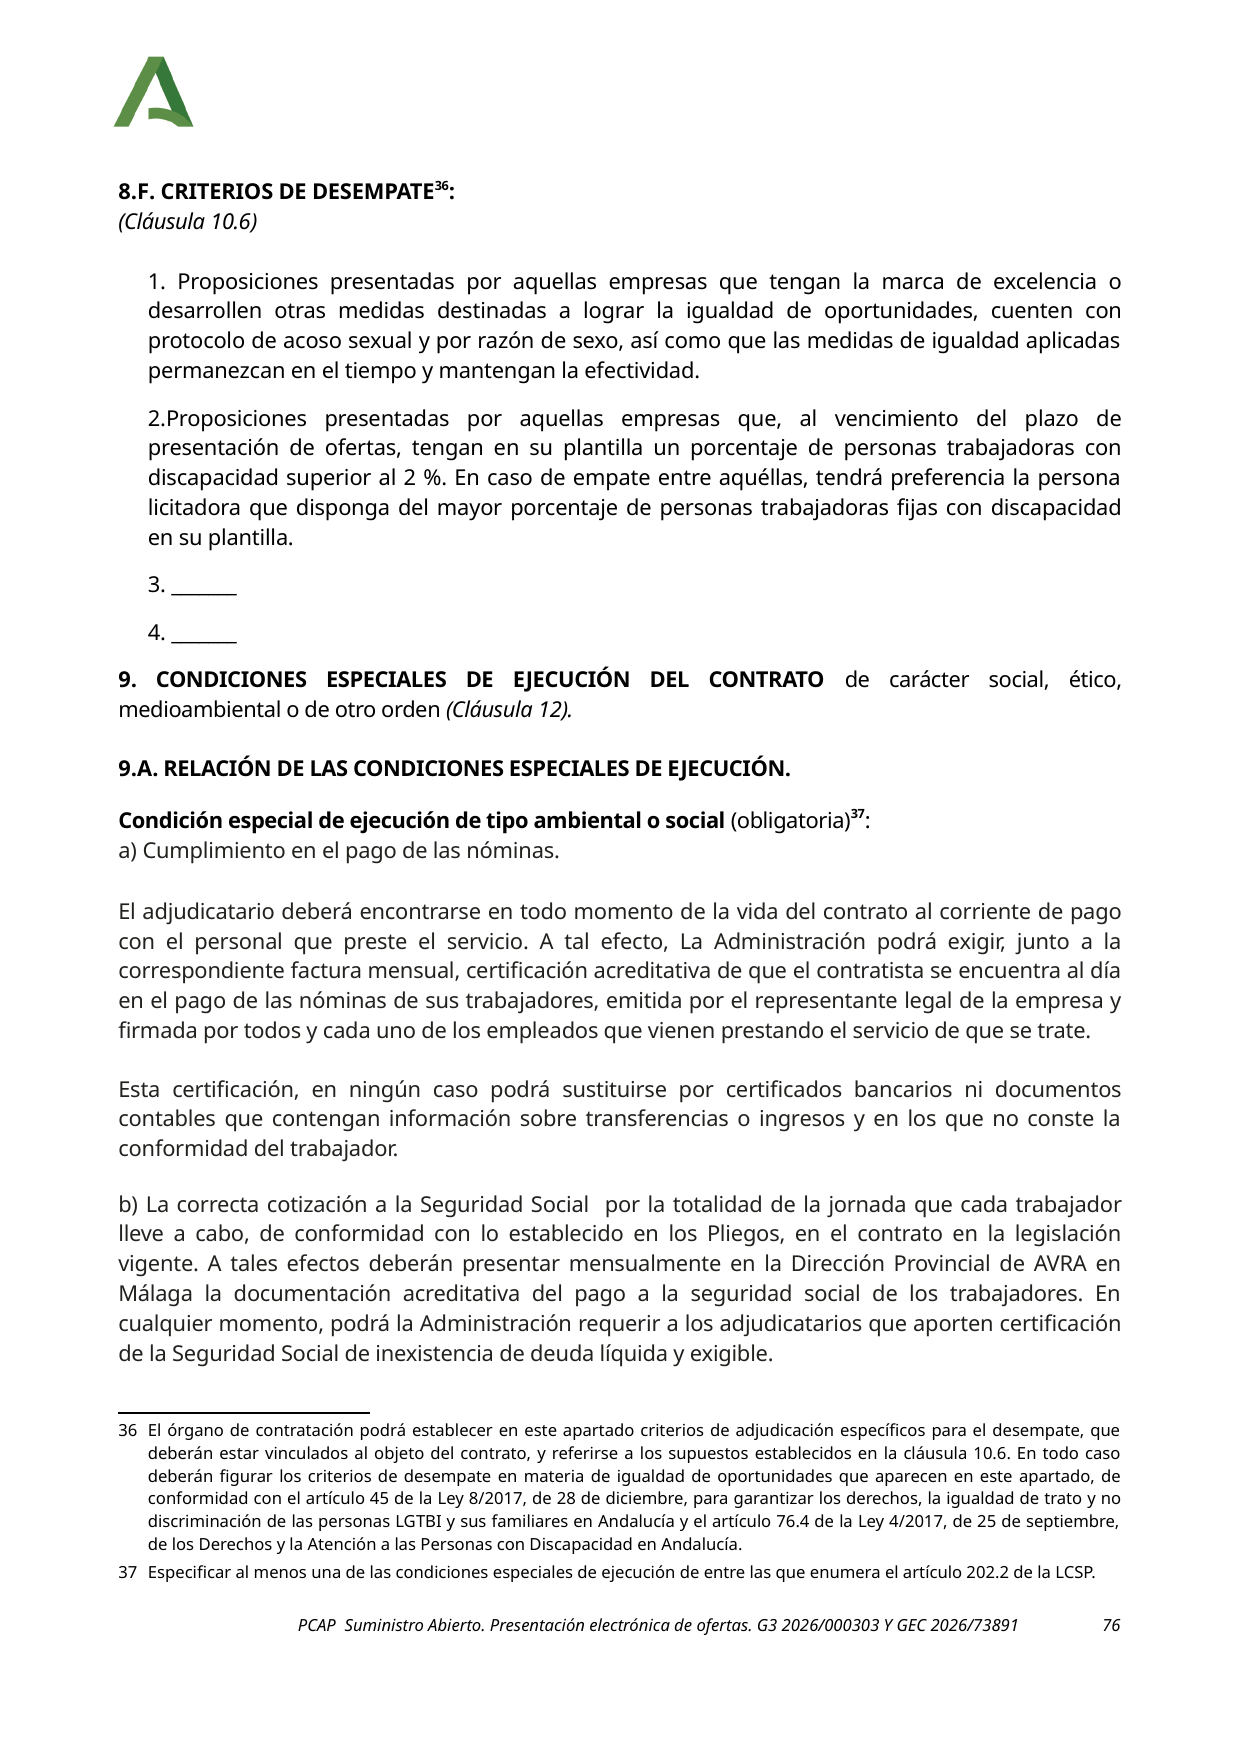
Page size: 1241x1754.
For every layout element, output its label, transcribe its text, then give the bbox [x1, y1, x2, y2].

text El adjudicatario deberá encontrarse en todo momento de la vida del contrato al corriente de pago con el personal que preste el servicio. A tal efecto, La Administración podrá exigir, junto a la correspondiente factura mensual, certificación acreditativa de que el contratista se encuentra al día en el pago de las nóminas de sus trabajadores, emitida por el representante legal de la empresa y firmada por todos y cada uno de los empleados que vienen prestando el servicio de que se trate. [118, 896, 1122, 1045]
text El órgano de contratación podrá establecer en este apartado criterios de adjudicación específicos para el desempate, que deberán estar vinculados al objeto del contrato, y referirse a los supuestos establecidos en la cláusula 10.6. En todo caso deberán figurar los criterios de desempate en materia de igualdad de oportunidades que aparecen en este apartado, de conformidad con el artículo 45 de la Ley 8/2017, de 28 de diciembre, para garantizar los derechos, la igualdad de trato y no discriminación de las personas LGTBI y sus familiares en Andalucía y el artículo 76.4 de la Ley 4/2017, de 25 de septiembre, de los Derechos y la Atención a las Personas con Discapacidad en Andalucía. [118, 1419, 1122, 1555]
text 2.Proposiciones presentadas por aquellas empresas que, al vencimiento del plazo de presentación de ofertas, tengan en su plantilla un porcentaje de personas trabajadoras con discapacidad superior al 2 %. En caso de empate entre aquéllas, tendrá preferencia la persona licitadora que disponga del mayor porcentaje de personas trabajadoras fijas con discapacidad en su plantilla. [148, 403, 1122, 552]
text 9.A. RELACIÓN DE LAS CONDICIONES ESPECIALES DE EJECUCIÓN. [118, 753, 1122, 782]
text Esta certificación, en ningún caso podrá sustituirse por certificados bancarios ni documentos contables que contengan información sobre transferencias o ingresos y en los que no conste la conformidad del trabajador. [118, 1074, 1122, 1163]
text b) La correcta cotización a la Seguridad Social por la totalidad de la jornada que cada trabajador lleve a cabo, de conformidad con lo establecido en los Pliegos, en el contrato en la legislación vigente. A tales efectos deberán presentar mensualmente en la Dirección Provincial de AVRA en Málaga la documentación acreditativa del pago a la seguridad social de los trabajadores. En cualquier momento, podrá la Administración requerir a los adjudicatarios que aporten certificación de la Seguridad Social de inexistencia de deuda líquida y exigible. [118, 1188, 1122, 1367]
text 3. _______ [148, 569, 1122, 599]
text Condición especial de ejecución de tipo ambiental o social (obligatoria): [118, 805, 1122, 835]
text 8.F. CRITERIOS DE DESEMPATE: [118, 176, 1122, 206]
text 1. Proposiciones presentadas por aquellas empresas que tengan la marca de excelencia o desarrollen otras medidas destinadas a lograr la igualdad de oportunidades, cuenten con protocolo de acoso sexual y por razón de sexo, así como que las medidas de igualdad aplicadas permanezcan en el tiempo y mantengan la efectividad. [148, 266, 1122, 385]
text 9. CONDICIONES ESPECIALES DE EJECUCIÓN DEL CONTRATO de carácter social, ético, medioambiental o de otro orden (Cláusula 12). [118, 664, 1122, 724]
text (Cláusula 10.6) [118, 206, 1122, 236]
text a) Cumplimiento en el pago de las nóminas. [118, 835, 1122, 865]
text 4. _______ [148, 617, 1122, 647]
text Especificar al menos una de las condiciones especiales de ejecución de entre las que enumera el artículo 202.2 de la LCSP. [118, 1561, 1122, 1584]
picture [109, 52, 198, 131]
